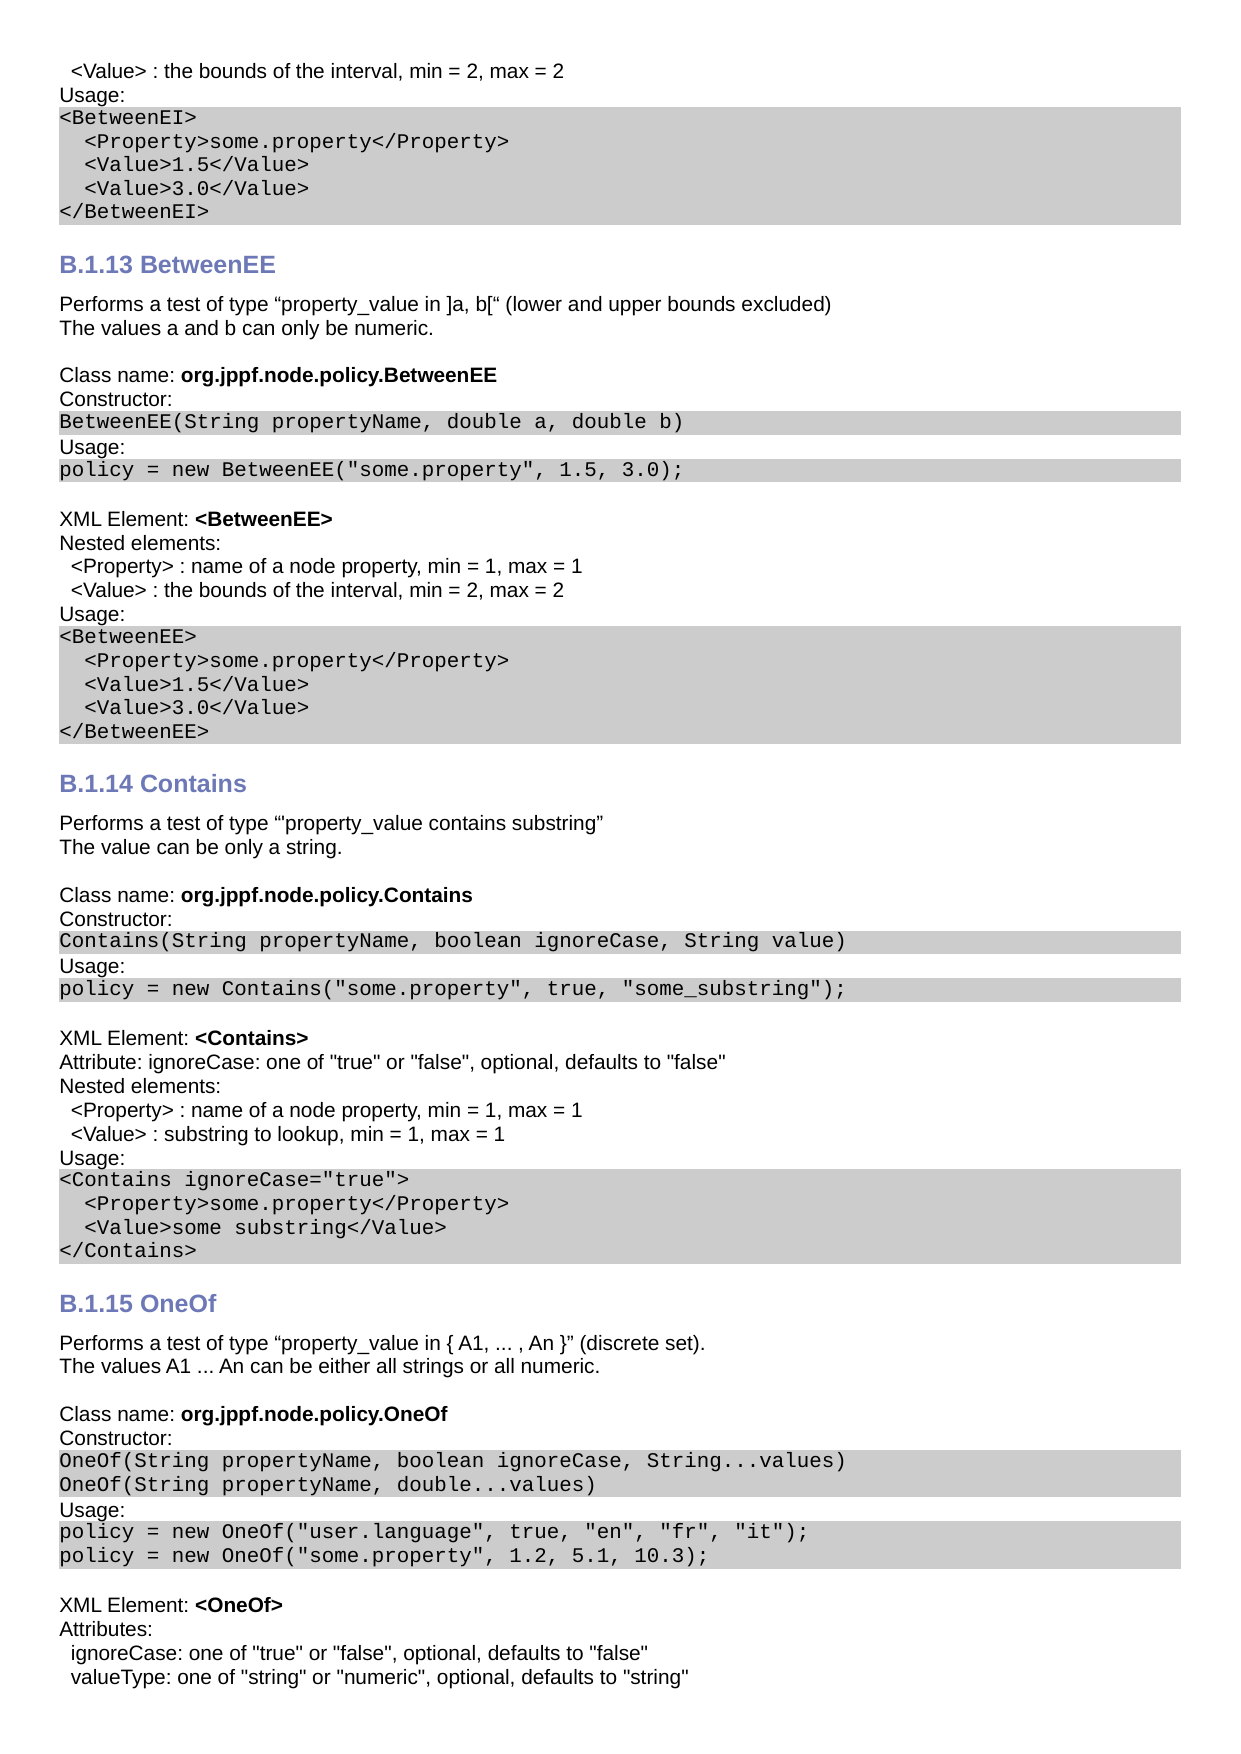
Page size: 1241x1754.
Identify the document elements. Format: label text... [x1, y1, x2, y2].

text Class name: org.jppf.node.policy.Contains [59, 883, 1181, 907]
text </BetweenEI> [59, 202, 1181, 225]
text Performs a test of type “property_value in ]a, b[“ (lower and upper bounds excluded) [59, 291, 1181, 315]
text valueType: one of "string" or "numeric", optional, defaults to "string" [59, 1664, 1181, 1688]
subtitle OneOf [59, 1289, 1181, 1318]
text The value can be only a string. [59, 835, 1181, 859]
text XML Element: <OneOf> [59, 1593, 1181, 1617]
text Class name: org.jppf.node.policy.OneOf [59, 1402, 1181, 1426]
text <Property>some.property</Property> [59, 1193, 1181, 1217]
text <Value>1.5</Value> [59, 154, 1181, 178]
text Nested elements: [59, 530, 1181, 554]
text <Value>some substring</Value> [59, 1217, 1181, 1240]
text Class name: org.jppf.node.policy.BetweenEE [59, 363, 1181, 387]
text The values a and b can only be numeric. [59, 315, 1181, 339]
text policy = new OneOf("some.property", 1.2, 5.1, 10.3); [59, 1545, 1181, 1569]
text <Value>3.0</Value> [59, 178, 1181, 202]
text <Contains ignoreCase="true"> [59, 1169, 1181, 1193]
text Attributes: [59, 1617, 1181, 1641]
text Usage: [59, 435, 1181, 459]
text Performs a test of type “property_value in { A1, ... , An }” (discrete set). [59, 1330, 1181, 1354]
text Constructor: [59, 1426, 1181, 1450]
text <Property>some.property</Property> [59, 131, 1181, 154]
text <BetweenEE> [59, 626, 1181, 650]
text XML Element: <Contains> [59, 1026, 1181, 1050]
text Usage: [59, 602, 1181, 626]
subtitle Contains [59, 769, 1181, 798]
text Contains(String propertyName, boolean ignoreCase, String value) [59, 931, 1181, 954]
text Nested elements: [59, 1074, 1181, 1098]
text policy = new Contains("some.property", true, "some_substring"); [59, 978, 1181, 1002]
text BetweenEE(String propertyName, double a, double b) [59, 411, 1181, 435]
text OneOf(String propertyName, double...values) [59, 1474, 1181, 1497]
subtitle BetweenEE [59, 250, 1181, 279]
text </Contains> [59, 1240, 1181, 1264]
text <Value> : the bounds of the interval, min = 2, max = 2 [59, 59, 1181, 83]
text Usage: [59, 1146, 1181, 1169]
text policy = new OneOf("user.language", true, "en", "fr", "it"); [59, 1521, 1181, 1545]
text ignoreCase: one of "true" or "false", optional, defaults to "false" [59, 1641, 1181, 1664]
text OneOf(String propertyName, boolean ignoreCase, String...values) [59, 1450, 1181, 1474]
text Performs a test of type “'property_value contains substring” [59, 811, 1181, 835]
text Usage: [59, 954, 1181, 978]
text <Value> : the bounds of the interval, min = 2, max = 2 [59, 578, 1181, 602]
text <Value>3.0</Value> [59, 697, 1181, 721]
text <BetweenEI> [59, 107, 1181, 131]
text The values A1 ... An can be either all strings or all numeric. [59, 1354, 1181, 1378]
text <Property> : name of a node property, min = 1, max = 1 [59, 1098, 1181, 1122]
text <Property>some.property</Property> [59, 650, 1181, 673]
text Usage: [59, 83, 1181, 107]
text Usage: [59, 1497, 1181, 1521]
text Constructor: [59, 387, 1181, 411]
text Attribute: ignoreCase: one of "true" or "false", optional, defaults to "false" [59, 1050, 1181, 1074]
text <Value>1.5</Value> [59, 673, 1181, 697]
text XML Element: <BetweenEE> [59, 506, 1181, 530]
text Constructor: [59, 907, 1181, 931]
text </BetweenEE> [59, 721, 1181, 744]
text policy = new BetweenEE("some.property", 1.5, 3.0); [59, 459, 1181, 482]
text <Value> : substring to lookup, min = 1, max = 1 [59, 1122, 1181, 1146]
text <Property> : name of a node property, min = 1, max = 1 [59, 554, 1181, 578]
